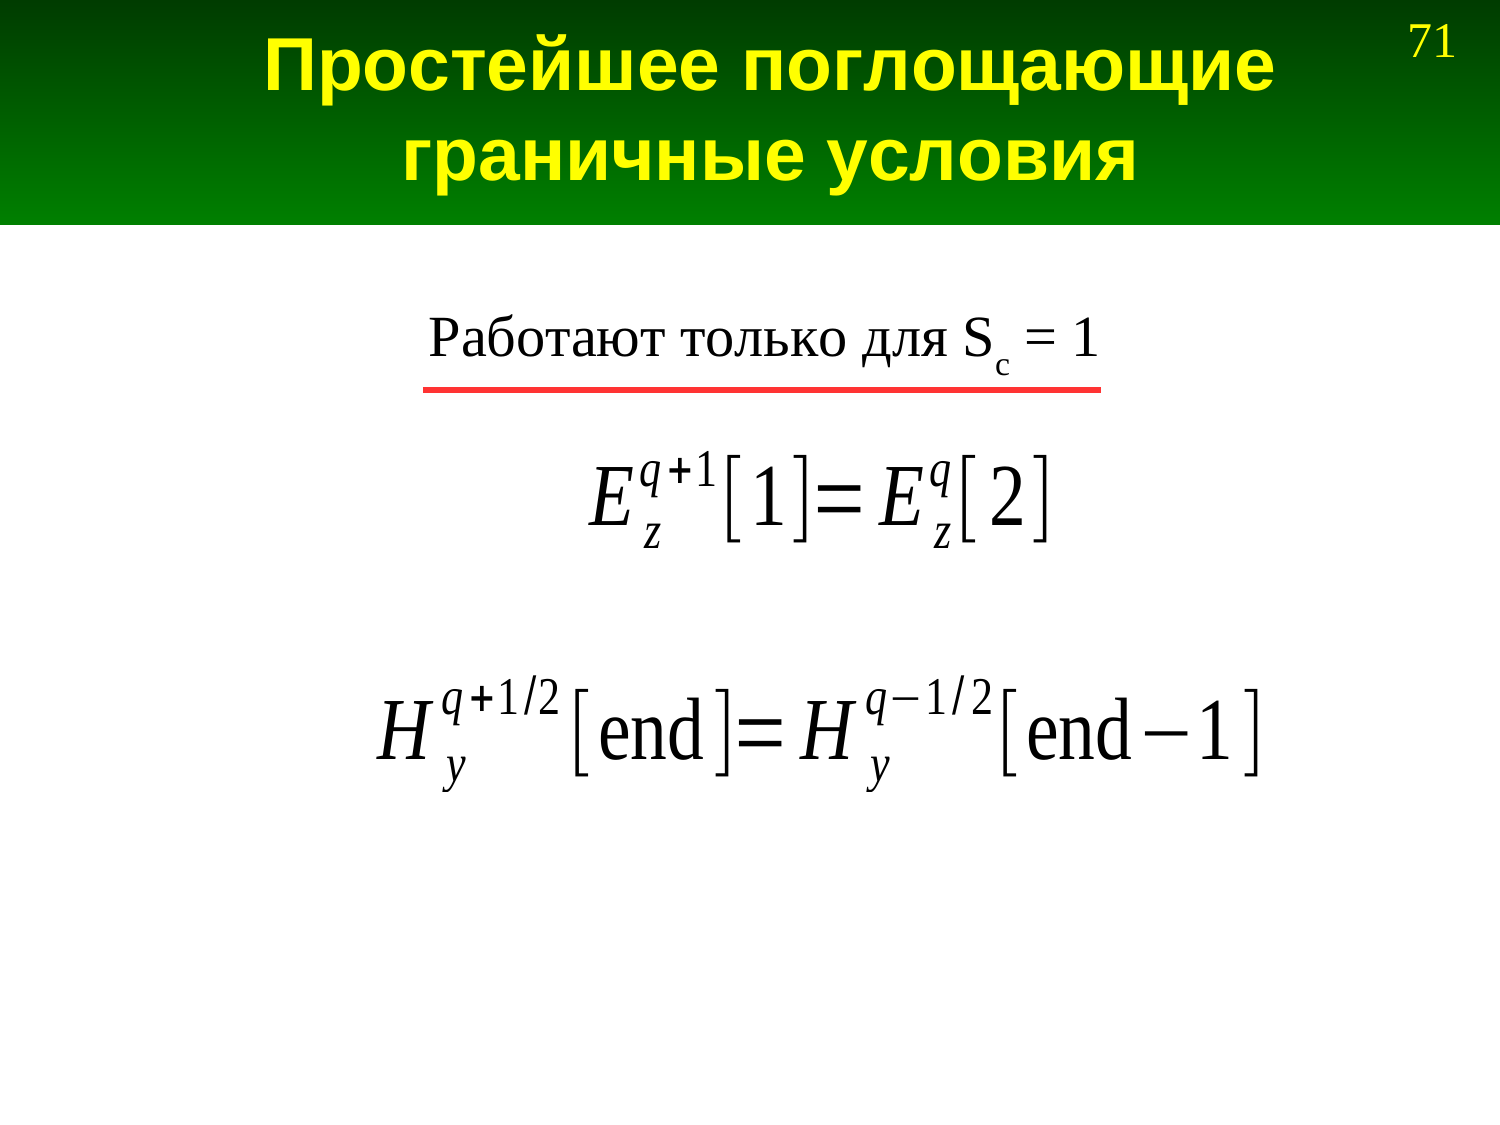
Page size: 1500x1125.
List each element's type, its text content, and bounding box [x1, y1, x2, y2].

title Простейшее поглощающие граничные условия [100, 7, 1441, 204]
text_box Работают только для Sc = 1 [413, 290, 1117, 390]
chart [354, 437, 1279, 792]
